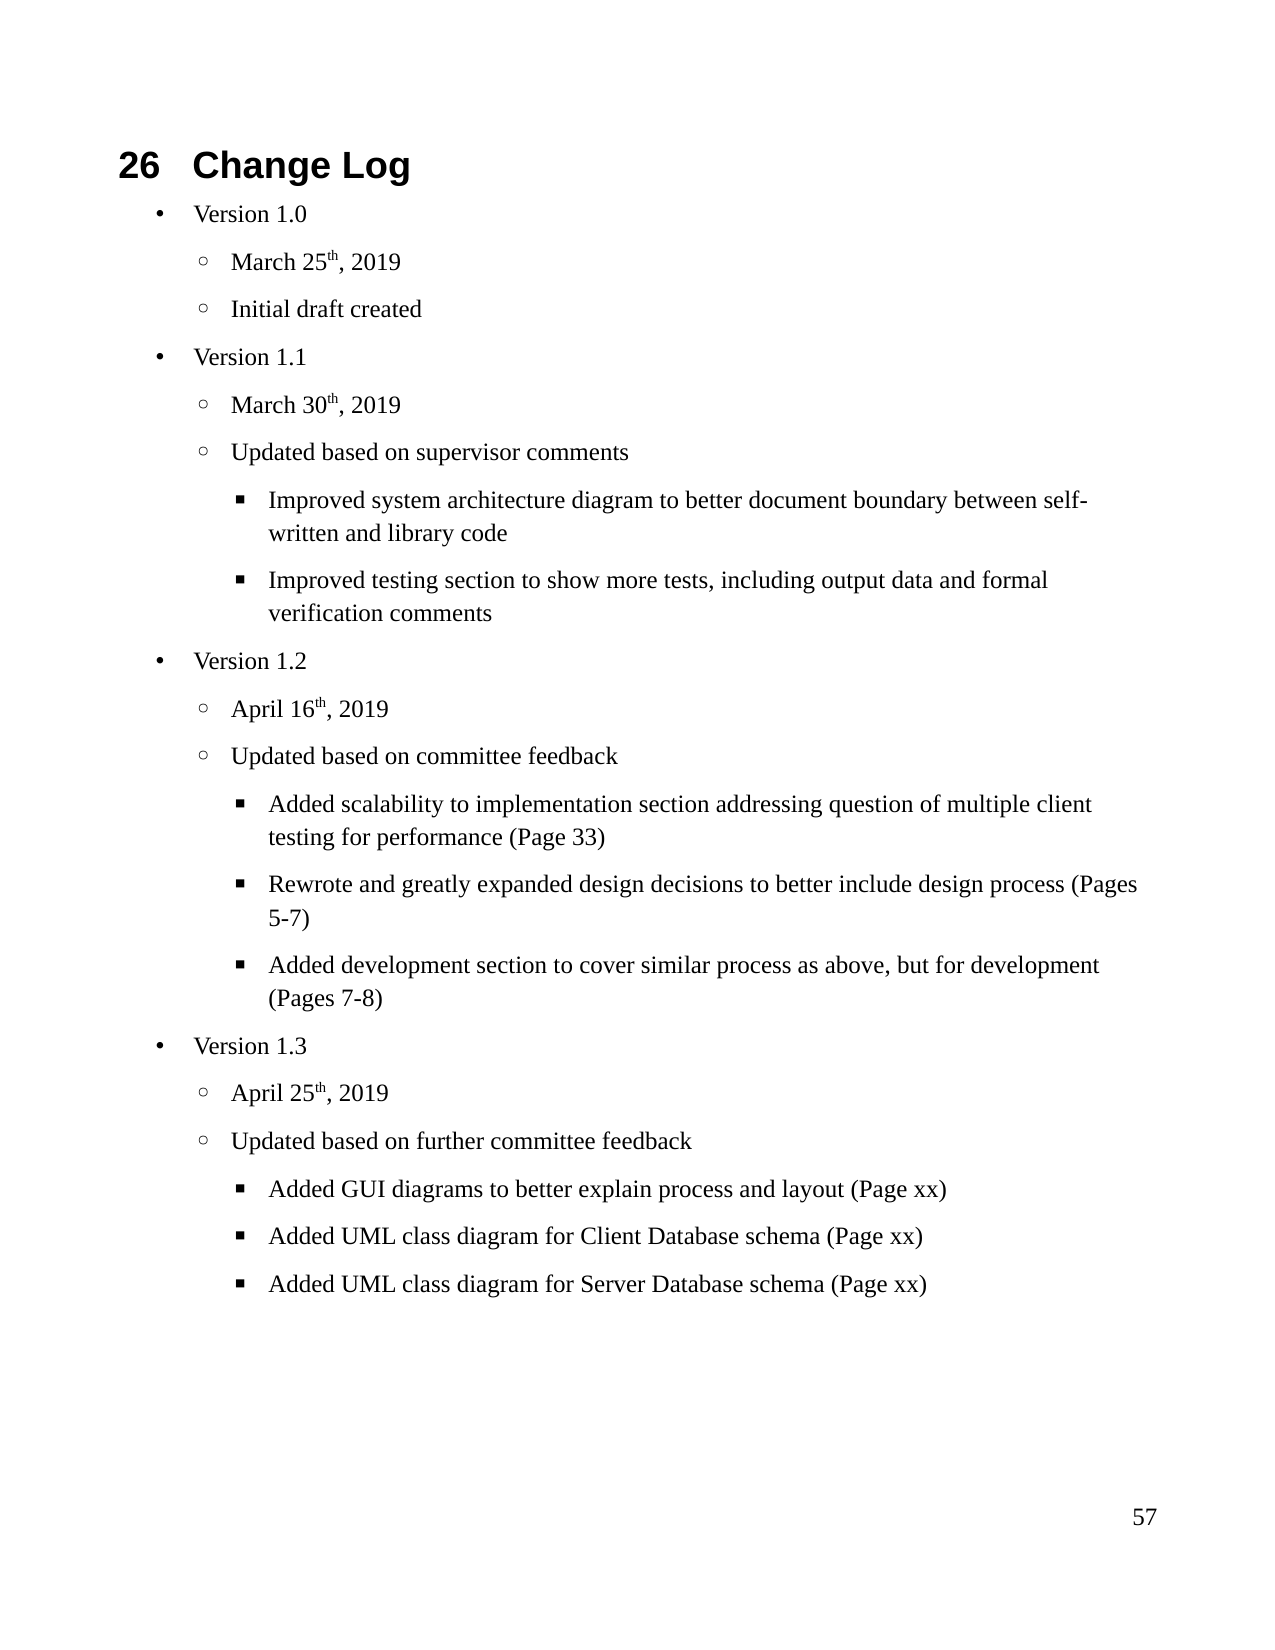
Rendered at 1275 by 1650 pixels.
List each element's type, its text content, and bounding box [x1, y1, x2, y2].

subtitle Change Log [118, 143, 1157, 187]
list Version 1.1 [156, 342, 1157, 371]
list Improved testing section to show more tests, including output data and formal verification comments [231, 566, 1157, 627]
list April 25th, 2019 [193, 1078, 1157, 1107]
list Added GUI diagrams to better explain process and layout (Page xx) [231, 1174, 1157, 1202]
list Version 1.0 [156, 199, 1157, 228]
list Rewrote and greatly expanded design decisions to better include design process (Pages 5-7) [231, 869, 1157, 931]
list Version 1.2 [156, 646, 1157, 675]
list Added UML class diagram for Server Database schema (Page xx) [231, 1269, 1157, 1298]
list March 30th, 2019 [193, 390, 1157, 418]
list Initial draft created [193, 294, 1157, 323]
list Improved system architecture diagram to better document boundary between self-written and library code [231, 485, 1157, 547]
list Updated based on further committee feedback [193, 1126, 1157, 1155]
list Added scalability to implementation section addressing question of multiple client testing for performance (Page 33) [231, 789, 1157, 851]
list Updated based on committee feedback [193, 741, 1157, 770]
list Updated based on supervisor comments [193, 437, 1157, 466]
list March 25th, 2019 [193, 247, 1157, 276]
list April 16th, 2019 [193, 694, 1157, 722]
list Version 1.3 [156, 1031, 1157, 1059]
list Added UML class diagram for Client Database schema (Page xx) [231, 1221, 1157, 1250]
list Added development section to cover similar process as above, but for development (Pages 7-8) [231, 950, 1157, 1012]
